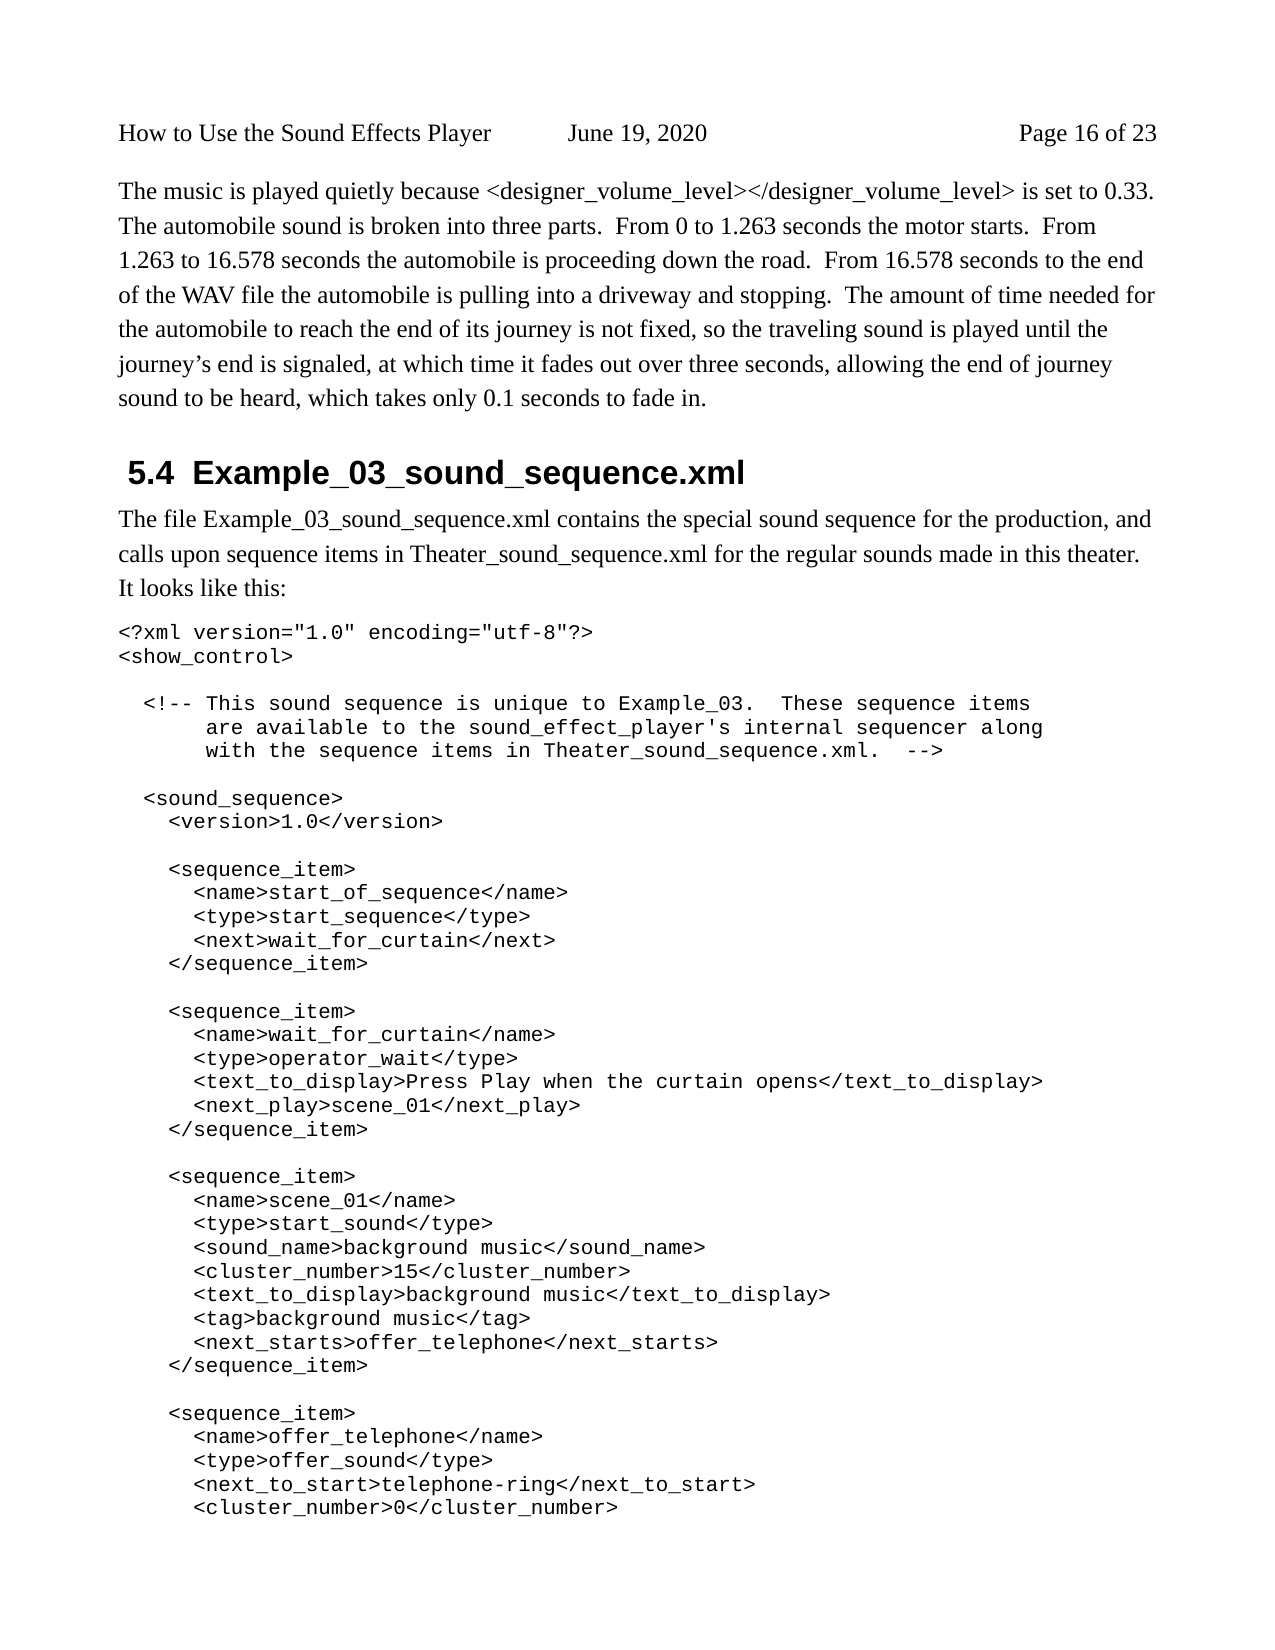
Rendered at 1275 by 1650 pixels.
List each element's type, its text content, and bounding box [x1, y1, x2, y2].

text <next>wait_for_curtain</next> [118, 930, 1157, 953]
text are available to the sound_effect_player's internal sequencer along [118, 717, 1157, 741]
text <sequence_item> [118, 859, 1157, 882]
text <sequence_item> [118, 1166, 1157, 1190]
text <sound_name>background music</sound_name> [118, 1237, 1157, 1261]
text <cluster_number>15</cluster_number> [118, 1261, 1157, 1284]
text <type>start_sound</type> [118, 1213, 1157, 1237]
text <name>start_of_sequence</name> [118, 882, 1157, 906]
text <type>start_sequence</type> [118, 906, 1157, 930]
text <name>offer_telephone</name> [118, 1426, 1157, 1450]
text <text_to_display>background music</text_to_display> [118, 1284, 1157, 1308]
text The music is played quietly because <designer_volume_level></designer_volume_level> is set to 0.33. The automobile sound is broken into three parts. From 0 to 1.263 seconds the motor starts. From 1.263 to 16.578 seconds the automobile is proceeding down the road. From 16.578 seconds to the end of the WAV file the automobile is pulling into a driveway and stopping. The amount of time needed for the automobile to reach the end of its journey is not fixed, so the traveling sound is played until the journey’s end is signaled, at which time it fades out over three seconds, allowing the end of journey sound to be heard, which takes only 0.1 seconds to fade in. [118, 176, 1157, 412]
text <?xml version="1.0" encoding="utf-8"?> [118, 622, 1157, 646]
text <sequence_item> [118, 1403, 1157, 1426]
text The file Example_03_sound_sequence.xml contains the special sound sequence for the production, and calls upon sequence items in Theater_sound_sequence.xml for the regular sounds made in this theater. It looks like this: [118, 504, 1157, 602]
text <next_to_start>telephone-ring</next_to_start> [118, 1473, 1157, 1497]
text <text_to_display>Press Play when the curtain opens</text_to_display> [118, 1072, 1157, 1095]
text <cluster_number>0</cluster_number> [118, 1497, 1157, 1521]
text <!-- This sound sequence is unique to Example_03. These sequence items [118, 693, 1157, 717]
text <version>1.0</version> [118, 811, 1157, 835]
text <tag>background music</tag> [118, 1308, 1157, 1332]
text <next_starts>offer_telephone</next_starts> [118, 1332, 1157, 1355]
text <type>offer_sound</type> [118, 1450, 1157, 1473]
text <next_play>scene_01</next_play> [118, 1095, 1157, 1119]
text <type>operator_wait</type> [118, 1048, 1157, 1072]
text </sequence_item> [118, 1119, 1157, 1142]
text <name>wait_for_curtain</name> [118, 1024, 1157, 1048]
text <name>scene_01</name> [118, 1190, 1157, 1213]
text </sequence_item> [118, 953, 1157, 977]
text </sequence_item> [118, 1355, 1157, 1379]
text <sound_sequence> [118, 788, 1157, 811]
text <sequence_item> [118, 1001, 1157, 1024]
text <show_control> [118, 646, 1157, 669]
subtitle Example_03_sound_sequence.xml [118, 453, 1157, 492]
text with the sequence items in Theater_sound_sequence.xml. --> [118, 741, 1157, 764]
